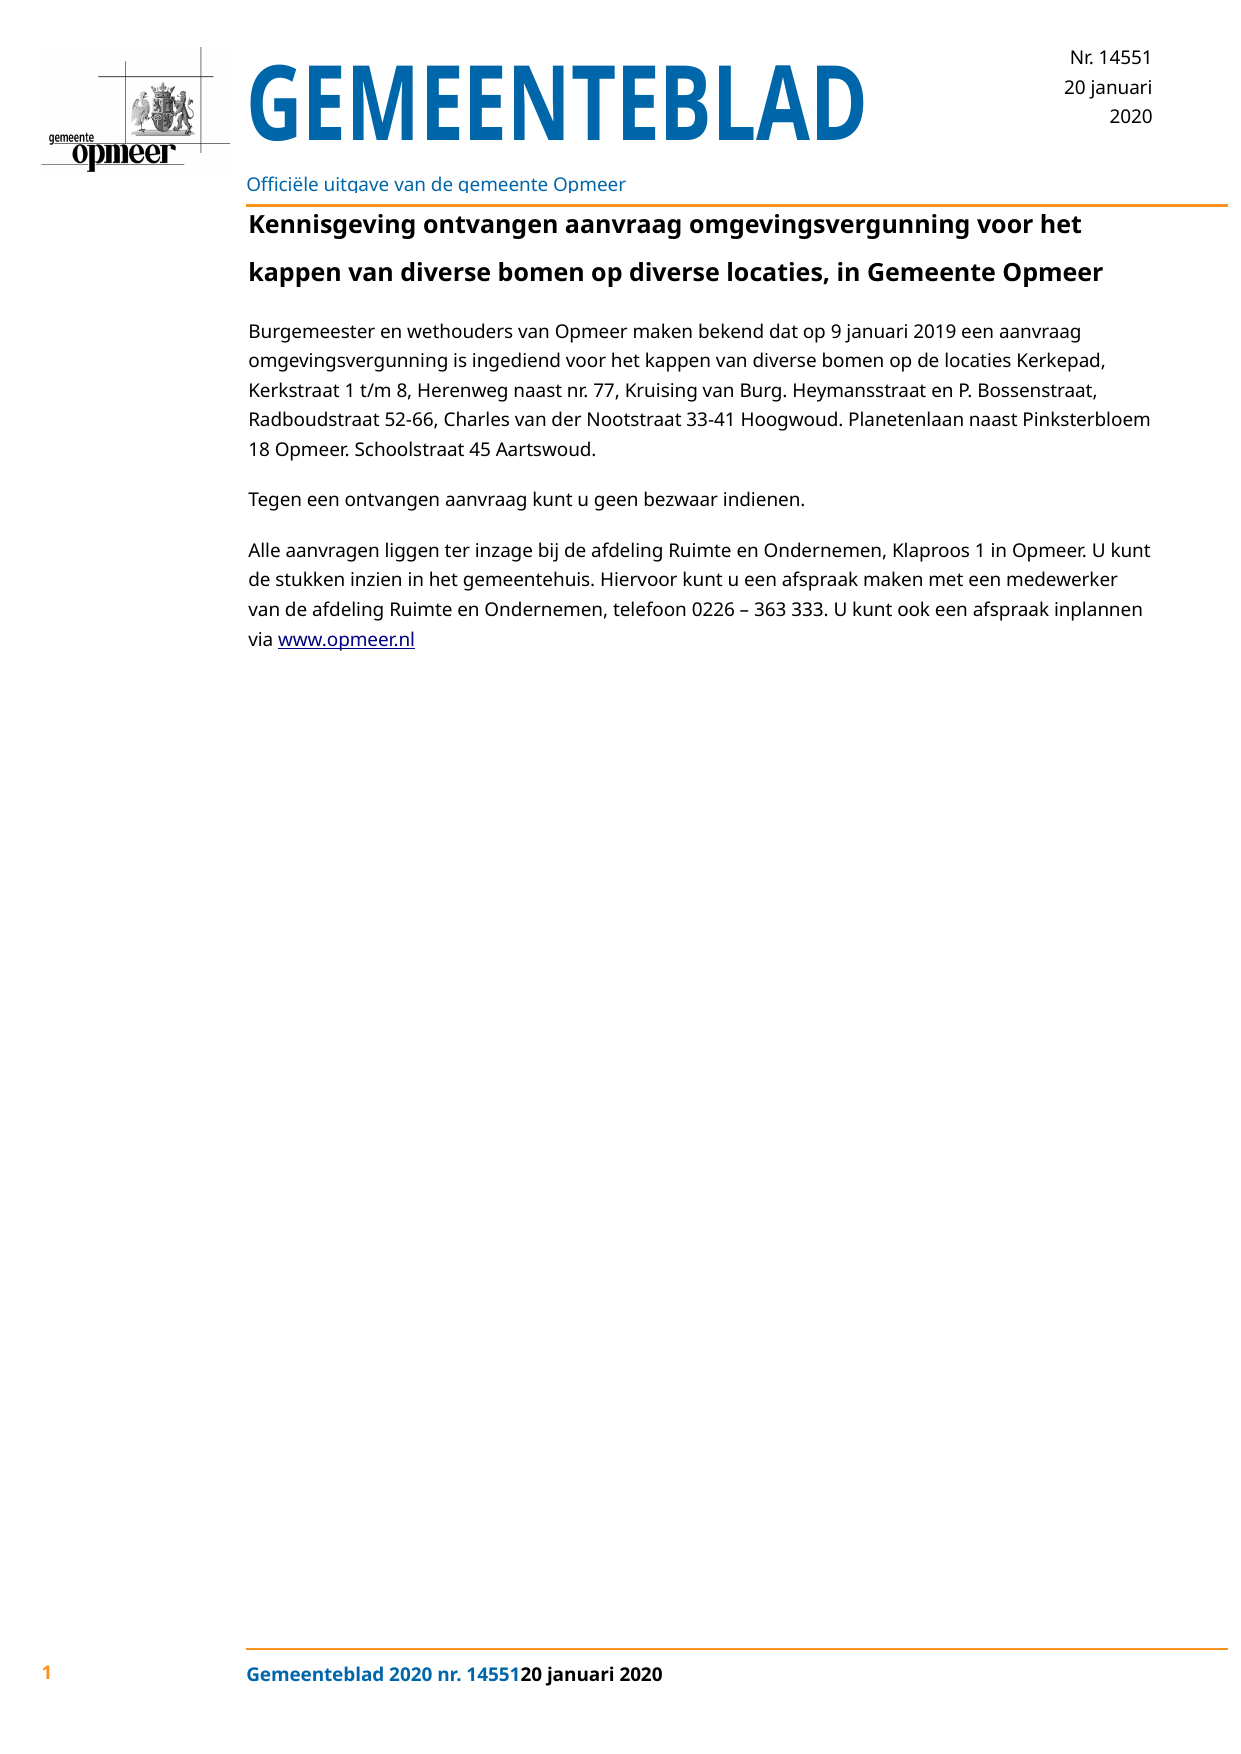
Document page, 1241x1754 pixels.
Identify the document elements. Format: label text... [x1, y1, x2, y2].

text Kennisgeving ontvangen aanvraag omgevingsvergunning voor het kappen van diverse bomen op diverse locaties, in Gemeente Opmeer [248, 207, 1152, 288]
text Alle aanvragen liggen ter inzage bij de afdeling Ruimte en Ondernemen, Klaproos 1 in Opmeer. U kunt de stukken inzien in het gemeentehuis. Hiervoor kunt u een afspraak maken met een medewerker van de afdeling Ruimte en Ondernemen, telefoon 0226 – 363 333. U kunt ook een afspraak inplannen via www.opmeer.nl [248, 537, 1152, 652]
picture [41, 47, 231, 172]
text Tegen een ontvangen aanvraag kunt u geen bezwaar indienen. [248, 487, 1152, 512]
text Burgemeester en wethouders van Opmeer maken bekend dat op 9 januari 2019 een aanvraag omgevingsvergunning is ingediend voor het kappen van diverse bomen op de locaties Kerkepad, Kerkstraat 1 t/m 8, Herenweg naast nr. 77, Kruising van Burg. Heymansstraat en P. Bossenstraat, Radboudstraat 52-66, Charles van der Nootstraat 33-41 Hoogwoud. Planetenlaan naast Pinksterbloem 18 Opmeer. Schoolstraat 45 Aartswoud. [248, 318, 1152, 462]
